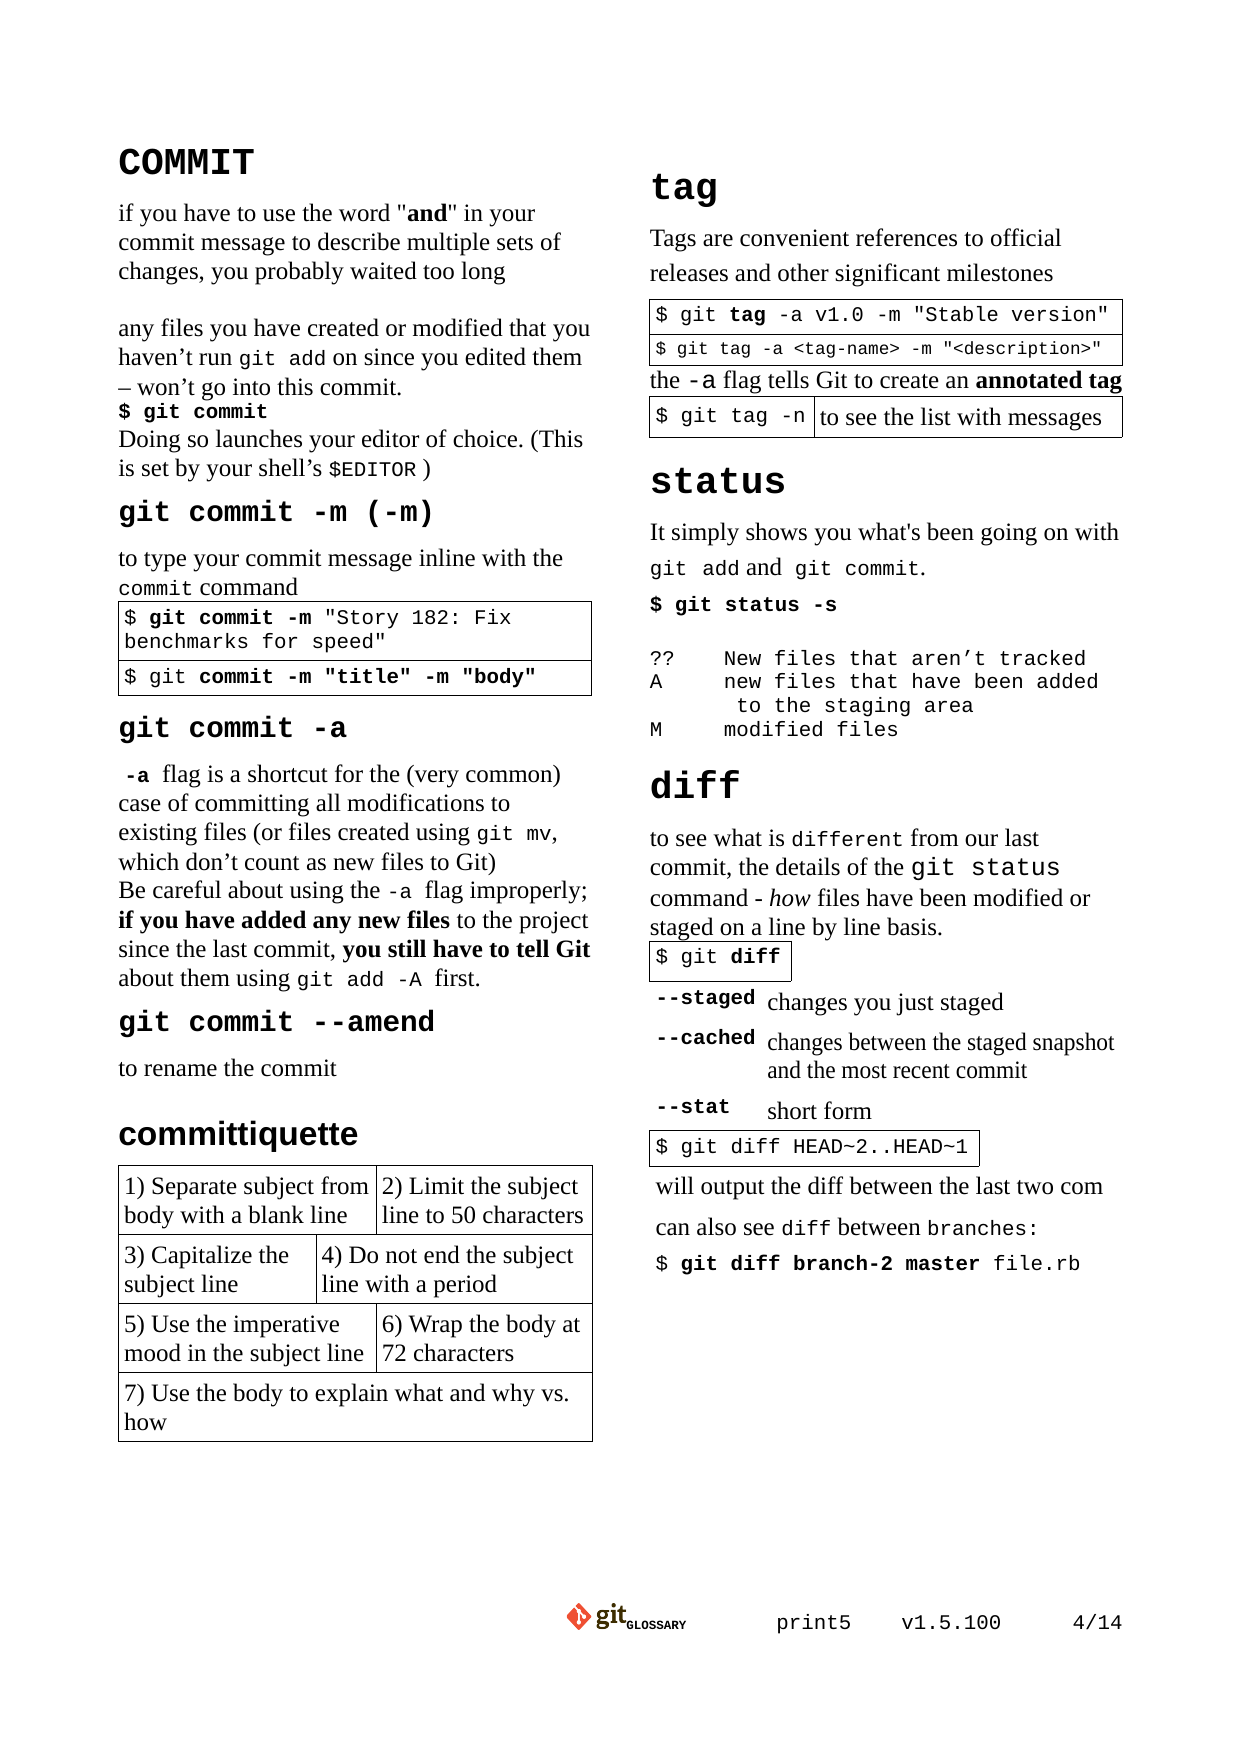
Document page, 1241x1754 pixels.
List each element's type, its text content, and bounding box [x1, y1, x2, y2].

table_cell $ git diff HEAD~2..HEAD~1 [650, 1131, 979, 1166]
table_cell changes you just staged [761, 981, 1122, 1021]
subtitle git commit -a [118, 710, 591, 746]
table_cell 4) Do not end the subject line with a period [317, 1235, 592, 1303]
subtitle git commit --amend [118, 1007, 591, 1040]
subtitle git commit -m (-m) [118, 497, 591, 531]
table_cell short form [761, 1090, 1122, 1130]
text -a flag is a shortcut for the (very common) case of committing all modifications to existing files (or files created using git mv, which don’t count as new files to Git) [118, 759, 591, 876]
table_cell changes between the staged snapshot and the most recent commit [761, 1021, 1122, 1090]
subtitle diff [649, 767, 1122, 810]
table_cell $ git diff branch-2 master file.rb [650, 1247, 1122, 1282]
table_cell $ git commit -m "title" -m "body" [119, 661, 591, 695]
text Be careful about using the -a flag improperly; if you have added any new files to the project since the last commit, you still have to tell Git about them using git add -A first. [118, 876, 591, 992]
table_cell 7) Use the body to explain what and why vs. how [119, 1373, 592, 1441]
table_cell 6) Wrap the body at 72 characters [377, 1304, 592, 1372]
table_cell can also see diff between branches: [650, 1206, 1122, 1247]
table_cell --stat [650, 1090, 761, 1130]
text Doing so launches your editor of choice. (This is set by your shell’s $EDITOR ) [118, 424, 591, 483]
text $ git commit [118, 401, 591, 424]
text ?? New files that aren’t tracked [649, 648, 1122, 671]
table_header 2) Limit the subject line to 50 characters [377, 1166, 592, 1234]
text It simply shows you what's been going on with git add and git commit. [649, 517, 1122, 582]
text the -a flag tells Git to create an annotated tag [649, 366, 1122, 396]
table_cell [980, 1130, 1122, 1166]
text if you have to use the word "and" in your commit message to describe multiple sets of changes, you probably waited too long [118, 198, 591, 285]
table_cell 5) Use the imperative mood in the subject line [119, 1304, 376, 1372]
table_header to see the list with messages [815, 397, 1122, 437]
text $ git status -s [649, 594, 1122, 618]
table_cell $ git tag -a <tag-name> -m "<description>" [650, 335, 1122, 365]
table_header 1) Separate subject from body with a blank line [119, 1166, 376, 1234]
table_header $ git tag -n [650, 397, 814, 437]
table_cell 3) Capitalize the subject line [119, 1235, 316, 1303]
subtitle committiquette [118, 1114, 591, 1153]
table_header $ git commit -m "Story 182: Fix benchmarks for speed" [119, 602, 591, 660]
text to type your commit message inline with the commit command [118, 543, 591, 601]
subtitle COMMIT [118, 143, 591, 186]
table_cell will output the diff between the last two com [650, 1166, 1122, 1206]
text M modified files [649, 718, 1122, 742]
text to see what is different from our last commit, the details of the git status command - how files have been modified or staged on a line by line basis. [649, 823, 1122, 941]
text Tags are convenient references to official releases and other significant milestones [649, 223, 1122, 287]
subtitle tag [649, 168, 1122, 211]
table_cell --cached [650, 1021, 761, 1090]
table_header $ git diff [650, 942, 791, 981]
picture [566, 1603, 627, 1630]
text A new files that have been added to the staging area [649, 671, 1122, 718]
text to rename the commit [118, 1053, 591, 1081]
table_header $ git tag -a v1.0 -m "Stable version" [650, 300, 1122, 334]
table_cell --staged [650, 982, 761, 1021]
table_header [792, 941, 1122, 981]
subtitle status [649, 462, 1122, 504]
text any files you have created or modified that you haven’t run git add on since you edited them – won’t go into this commit. [118, 313, 591, 401]
